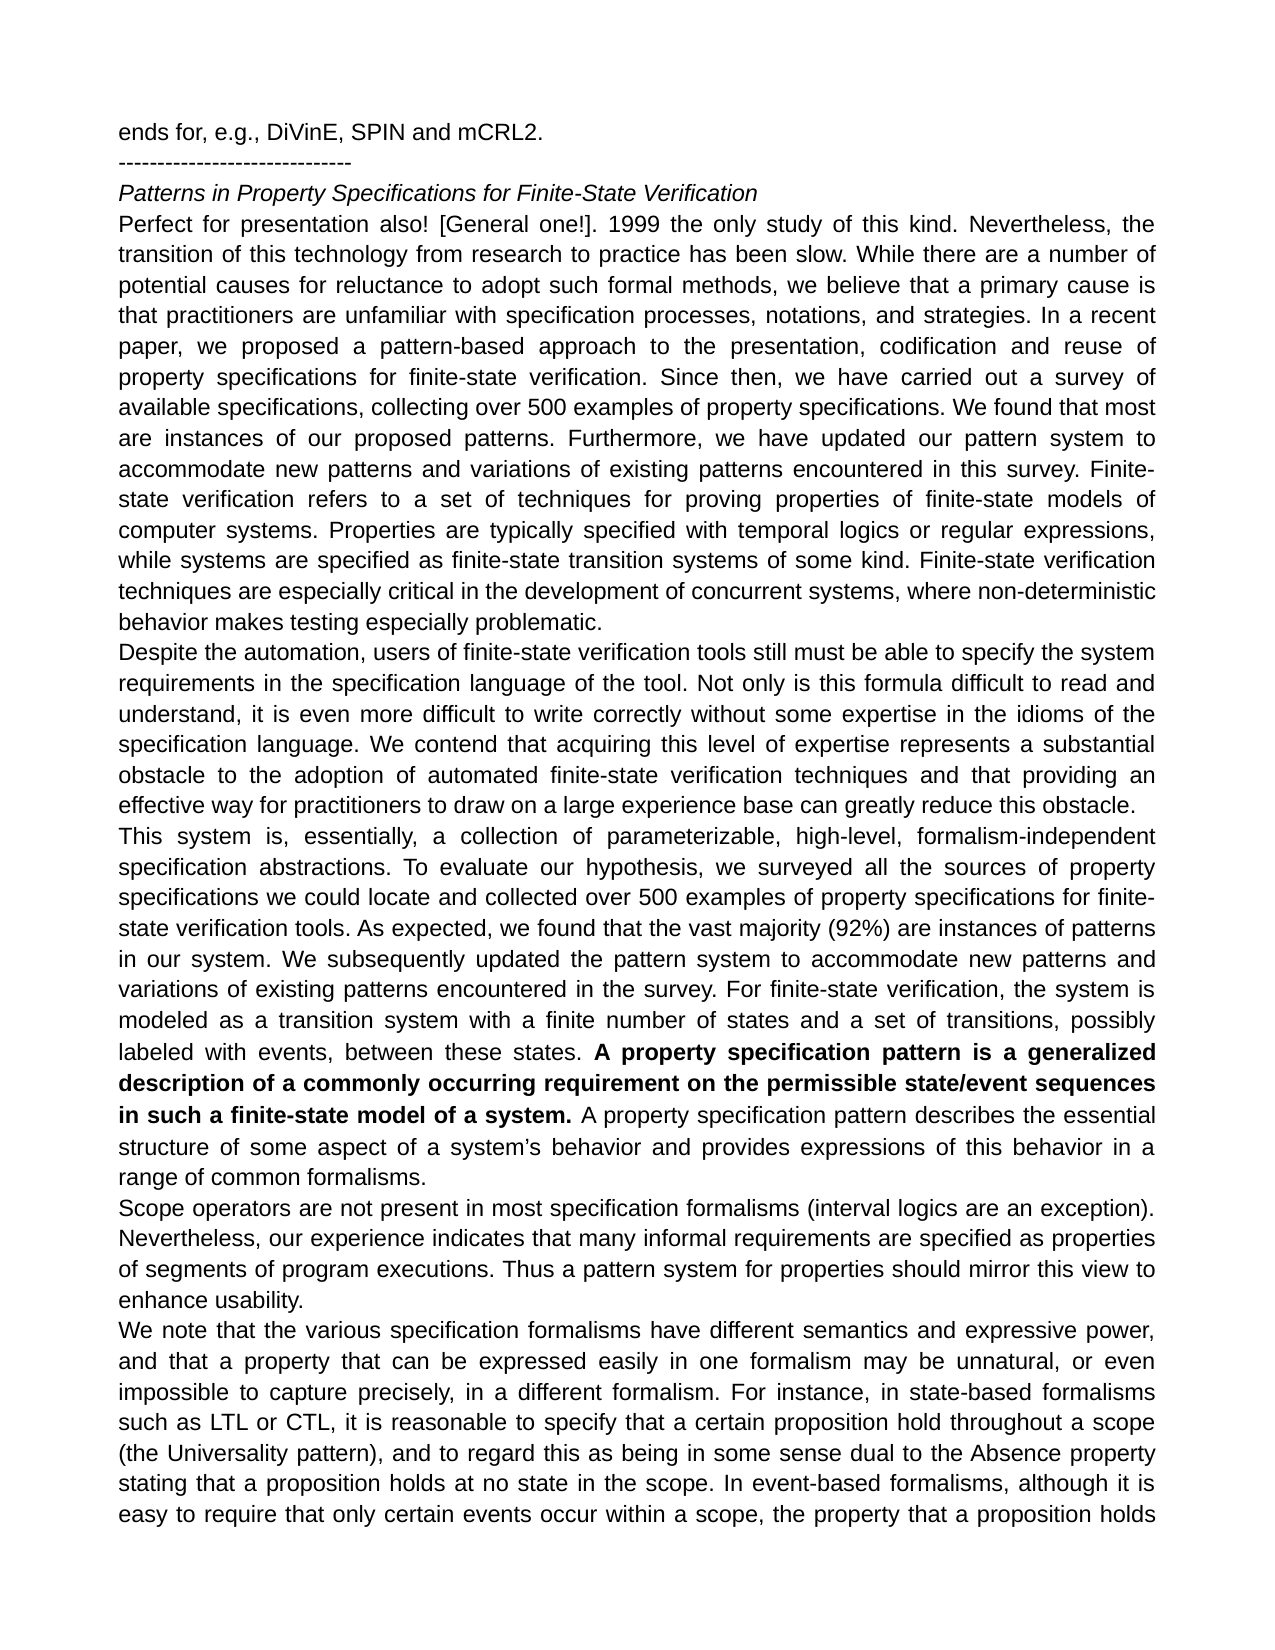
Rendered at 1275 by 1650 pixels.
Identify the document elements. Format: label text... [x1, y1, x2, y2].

text We note that the various specification formalisms have different semantics and expressive power, and that a property that can be expressed easily in one formalism may be unnatural, or even impossible to capture precisely, in a different formalism. For instance, in state-based formalisms such as LTL or CTL, it is reasonable to specify that a certain proposition hold throughout a scope (the Universality pattern), and to regard this as being in some sense dual to the Absence property stating that a proposition holds at no state in the scope. In event-based formalisms, although it is easy to require that only certain events occur within a scope, the property that a proposition holds [118, 1317, 1157, 1527]
text ------------------------------ [118, 149, 1157, 176]
text Scope operators are not present in most specification formalisms (interval logics are an exception). Nevertheless, our experience indicates that many informal requirements are specified as properties of segments of program executions. Thus a pattern system for properties should mirror this view to enhance usability. [118, 1194, 1157, 1313]
text ends for, e.g., DiVinE, SPIN and mCRL2. [118, 118, 1157, 145]
text Patterns in Property Specifications for Finite-State Verification [118, 179, 1157, 206]
text Despite the automation, users of finite-state verification tools still must be able to specify the system requirements in the specification language of the tool. Not only is this formula difficult to read and understand, it is even more difficult to write correctly without some expertise in the idioms of the specification language. We contend that acquiring this level of expertise represents a substantial obstacle to the adoption of automated finite-state verification techniques and that providing an effective way for practitioners to draw on a large experience base can greatly reduce this obstacle. [118, 639, 1157, 819]
text This system is, essentially, a collection of parameterizable, high-level, formalism-independent specification abstractions. To evaluate our hypothesis, we surveyed all the sources of property specifications we could locate and collected over 500 examples of property specifications for finite-state verification tools. As expected, we found that the vast majority (92%) are instances of patterns in our system. We subsequently updated the pattern system to accommodate new patterns and variations of existing patterns encountered in the survey. For finite-state verification, the system is modeled as a transition system with a finite number of states and a set of transitions, possibly labeled with events, between these states. A property specification pattern is a generalized description of a commonly occurring requirement on the permissible state/event sequences in such a finite-state model of a system. A property specification pattern describes the essential structure of some aspect of a system’s behavior and provides expressions of this behavior in a range of common formalisms. [118, 822, 1157, 1190]
text Perfect for presentation also! [General one!]. 1999 the only study of this kind. Nevertheless, the transition of this technology from research to practice has been slow. While there are a number of potential causes for reluctance to adopt such formal methods, we believe that a primary cause is that practitioners are unfamiliar with specification processes, notations, and strategies. In a recent paper, we proposed a pattern-based approach to the presentation, codification and reuse of property specifications for finite-state verification. Since then, we have carried out a survey of available specifications, collecting over 500 examples of property specifications. We found that most are instances of our proposed patterns. Furthermore, we have updated our pattern system to accommodate new patterns and variations of existing patterns encountered in this survey. Finite-state verification refers to a set of techniques for proving properties of finite-state models of computer systems. Properties are typically specified with temporal logics or regular expressions, while systems are specified as finite-state transition systems of some kind. Finite-state verification techniques are especially critical in the development of concurrent systems, where non-deterministic behavior makes testing especially problematic. [118, 210, 1157, 635]
